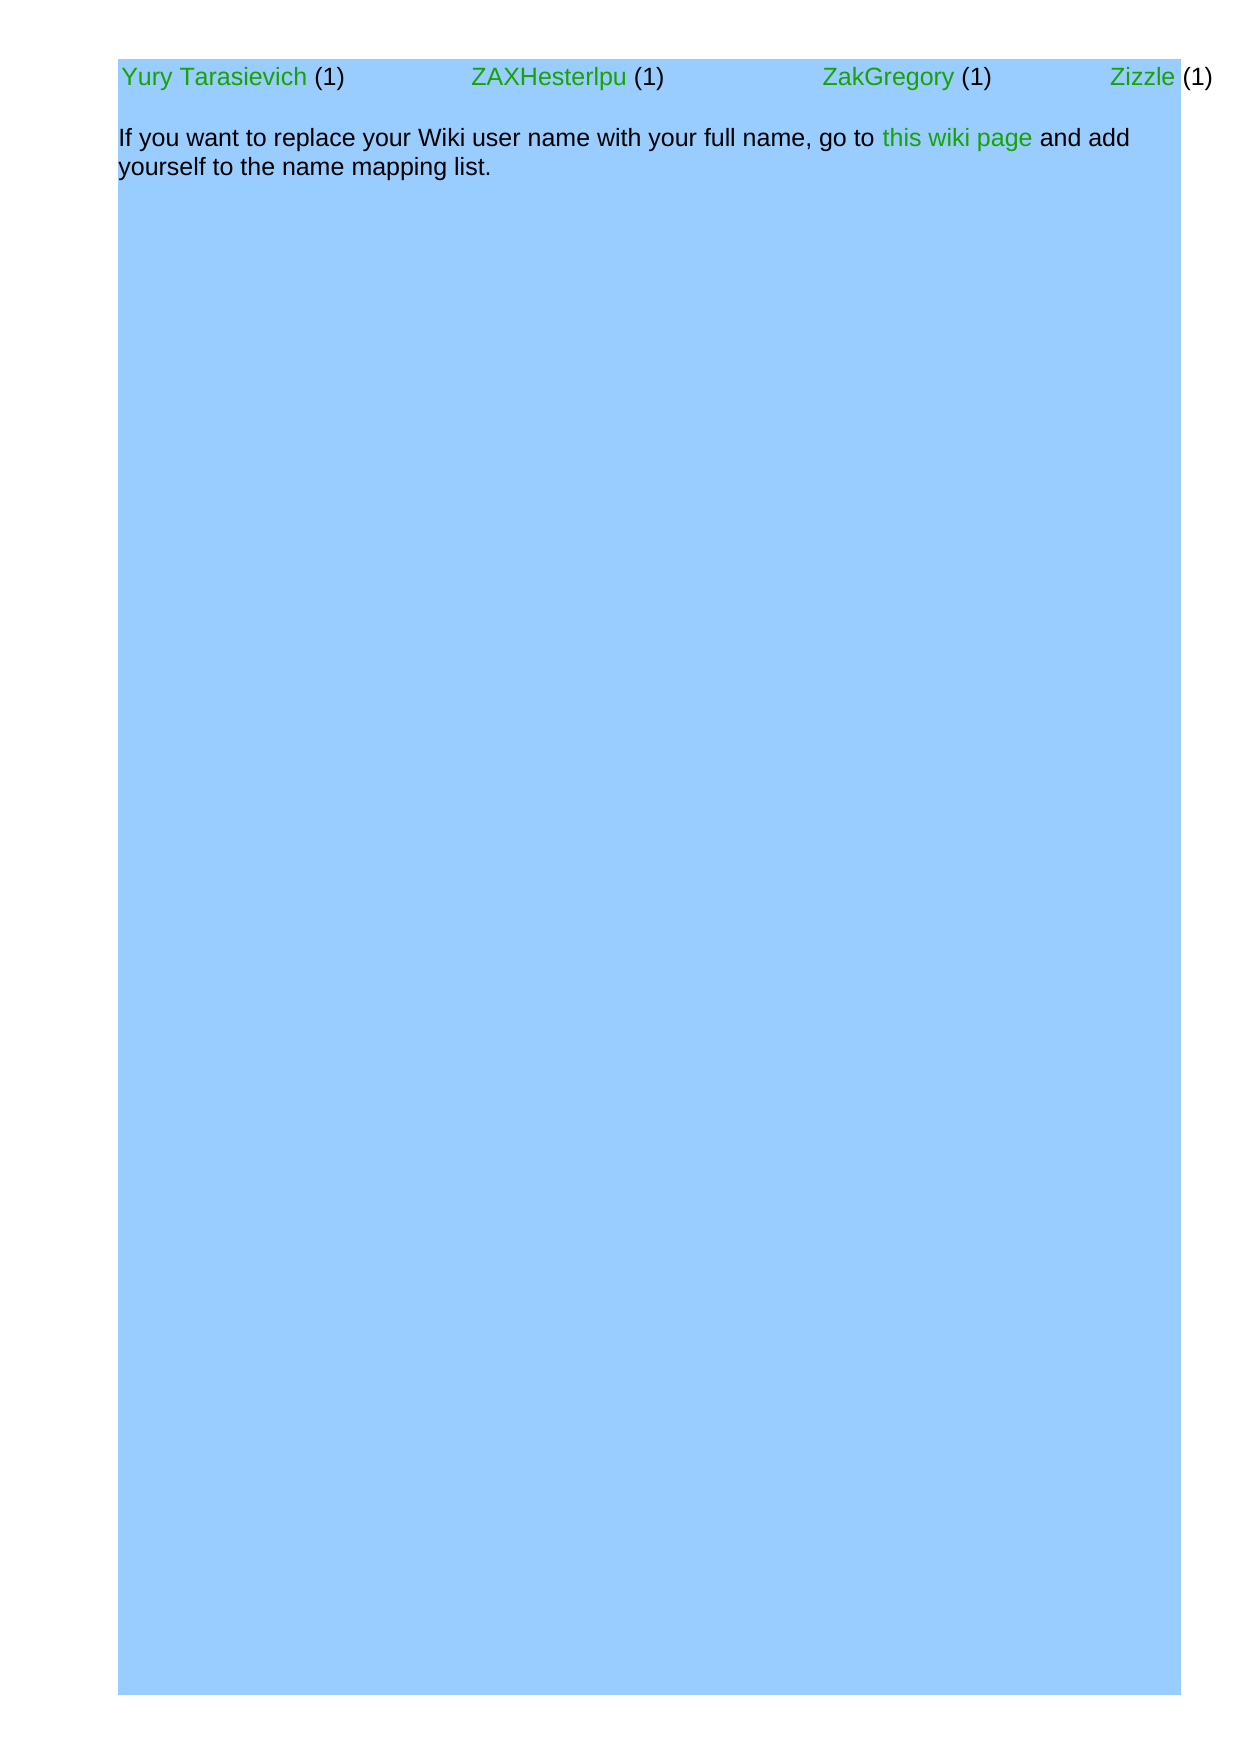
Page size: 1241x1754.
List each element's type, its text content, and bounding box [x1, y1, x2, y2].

table_cell Zizzle (1) [1107, 59, 1240, 123]
table_cell ZakGregory (1) [820, 59, 1107, 123]
table_cell Yury Tarasievich (1) [118, 59, 468, 123]
table_cell ZAXHesterlpu (1) [468, 59, 819, 123]
text If you want to replace your Wiki user name with your full name, go to this wiki page and add yourself to the name mapping list. [118, 123, 1181, 181]
